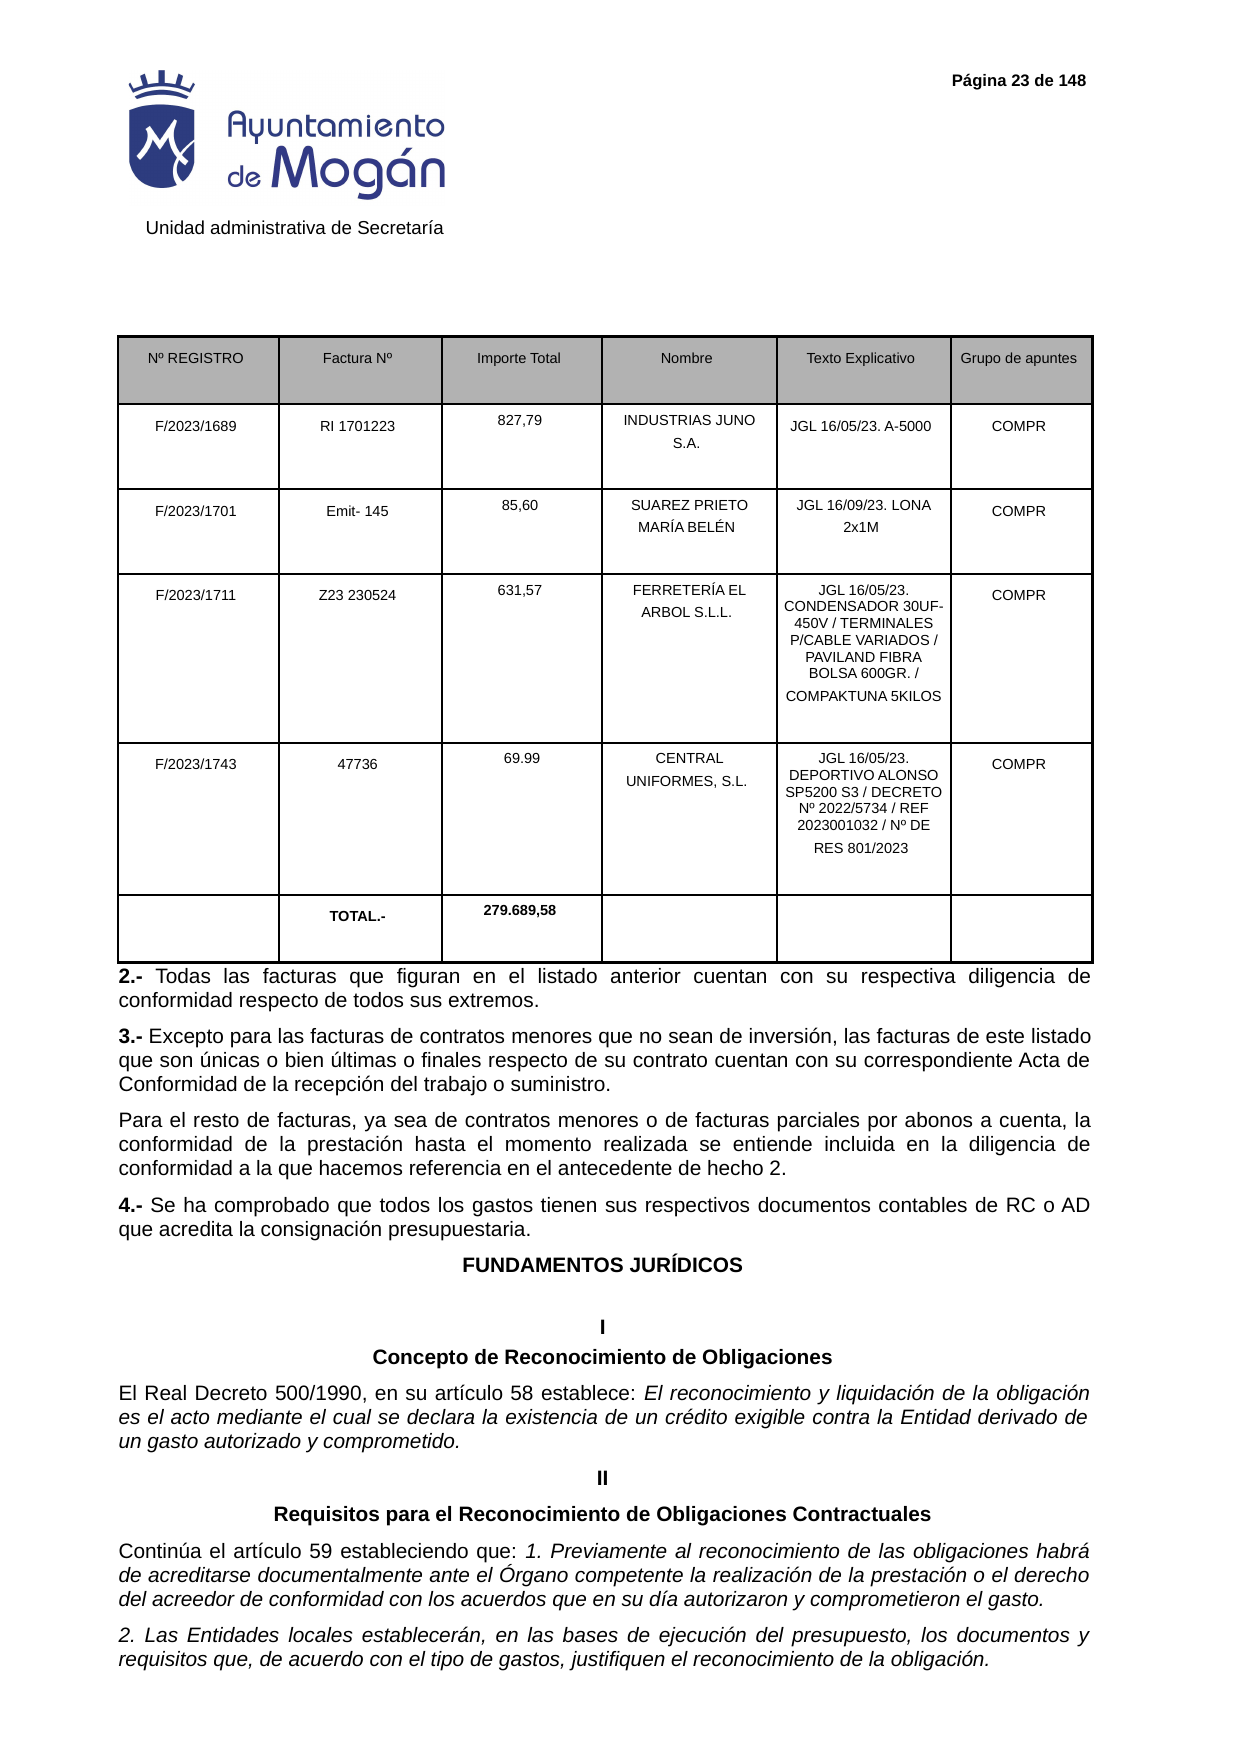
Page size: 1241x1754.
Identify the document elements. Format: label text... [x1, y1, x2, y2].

table_cell F/2023/1711 [119, 575, 278, 742]
table_cell CENTRAL UNIFORMES, S.L. [603, 744, 776, 893]
table_cell TOTAL.- [280, 896, 441, 961]
table_cell COMPR [952, 575, 1091, 742]
table_cell F/2023/1701 [119, 490, 278, 573]
table_cell JGL 16/09/23. LONA 2x1M [778, 490, 950, 573]
text Continúa el artículo 59 estableciendo que: 1. Previamente al reconocimiento de las obligaciones habrá de acreditarse documentalmente ante el Órgano competente la realización de la prestación o el derecho del acreedor de conformidad con los acuerdos que en su día autorizaron y comprometieron el gasto. [118, 1538, 1092, 1610]
table_cell COMPR [952, 490, 1091, 573]
table_cell [119, 896, 278, 961]
table_cell [778, 896, 950, 961]
table_header Grupo de apuntes [952, 338, 1091, 403]
table_header Nombre [603, 338, 776, 403]
table_cell COMPR [952, 405, 1091, 488]
table_cell [603, 896, 776, 961]
table_cell F/2023/1743 [119, 744, 278, 893]
table_cell 631,57 [443, 575, 601, 742]
text Requisitos para el Reconocimiento de Obligaciones Contractuales [118, 1502, 1092, 1526]
text Concepto de Reconocimiento de Obligaciones [118, 1345, 1092, 1369]
table_header Nº REGISTRO [119, 338, 278, 403]
table_cell Z23 230524 [280, 575, 441, 742]
text 3.- Excepto para las facturas de contratos menores que no sean de inversión, las facturas de este listado que son únicas o bien últimas o finales respecto de su contrato cuentan con su correspondiente Acta de Conformidad de la recepción del trabajo o suministro. [118, 1024, 1092, 1096]
text II [118, 1466, 1092, 1489]
table_cell COMPR [952, 744, 1091, 893]
text FUNDAMENTOS JURÍDICOS [118, 1253, 1092, 1277]
table_header Importe Total [443, 338, 601, 403]
text El Real Decreto 500/1990, en su artículo 58 establece: El reconocimiento y liquidación de la obligación es el acto mediante el cual se declara la existencia de un crédito exigible contra la Entidad derivado de un gasto autorizado y comprometido. [118, 1381, 1092, 1453]
table_cell 827,79 [443, 405, 601, 488]
table_cell 69,99 [443, 744, 601, 893]
table_cell JGL 16/05/23. DEPORTIVO ALONSO SP5200 S3 / DECRETO Nº 2022/5734 / REF 2023001032 / Nº DE RES 801/2023 [778, 744, 950, 893]
text 2.- Todas las facturas que figuran en el listado anterior cuentan con su respectiva diligencia de conformidad respecto de todos sus extremos. [118, 964, 1092, 1011]
table_cell SUAREZ PRIETO MARÍA BELÉN [603, 490, 776, 573]
table_cell INDUSTRIAS JUNO S.A. [603, 405, 776, 488]
text 2. Las Entidades locales establecerán, en las bases de ejecución del presupuesto, los documentos y requisitos que, de acuerdo con el tipo de gastos, justifiquen el reconocimiento de la obligación. [118, 1623, 1092, 1671]
picture [128, 70, 445, 206]
subtitle I [118, 1314, 1092, 1338]
table_cell JGL 16/05/23. CONDENSADOR 30UF-450V / TERMINALES P/CABLE VARIADOS / PAVILAND FIBRA BOLSA 600GR. / COMPAKTUNA 5KILOS [778, 575, 950, 742]
table_cell 47736 [280, 744, 441, 893]
table_header Factura Nº [280, 338, 441, 403]
table_cell RI 1701223 [280, 405, 441, 488]
table_cell JGL 16/05/23. A-5000 [778, 405, 950, 488]
table_cell F/2023/1689 [119, 405, 278, 488]
table_cell Emit- 145 [280, 490, 441, 573]
table_cell FERRETERÍA EL ARBOL S.L.L. [603, 575, 776, 742]
text Para el resto de facturas, ya sea de contratos menores o de facturas parciales por abonos a cuenta, la conformidad de la prestación hasta el momento realizada se entiende incluida en la diligencia de conformidad a la que hacemos referencia en el antecedente de hecho 2. [118, 1108, 1092, 1180]
table_cell [952, 896, 1091, 961]
text 4.- Se ha comprobado que todos los gastos tienen sus respectivos documentos contables de RC o AD que acredita la consignación presupuestaria. [118, 1193, 1092, 1241]
table_cell 85,60 [443, 490, 601, 573]
table_cell 279.689,58 [443, 896, 601, 961]
table_header Texto Explicativo [778, 338, 950, 403]
